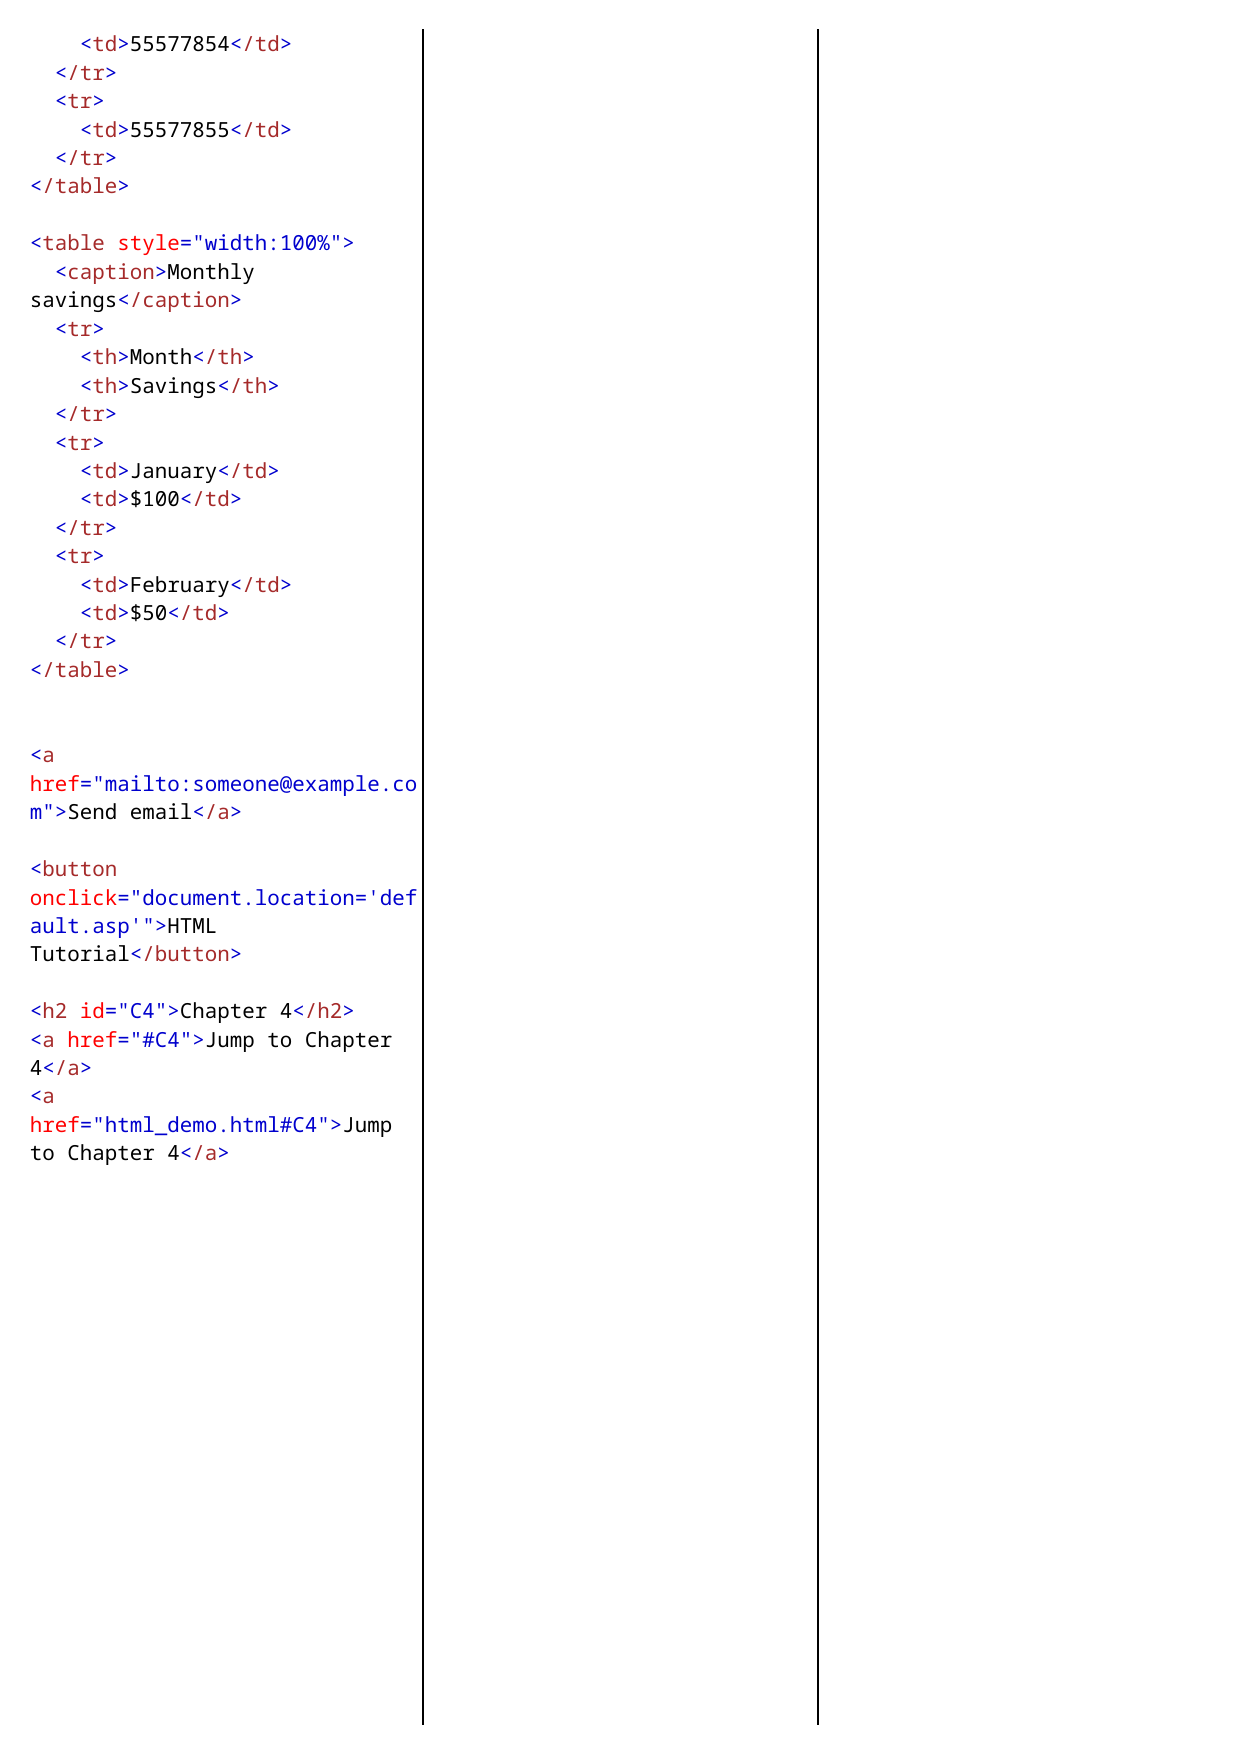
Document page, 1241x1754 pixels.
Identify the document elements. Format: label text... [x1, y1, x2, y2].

text <h2 id="C4">Chapter 4</h2> [29, 996, 420, 1025]
text <table style="width:100%"> <caption>Monthly savings</caption> <tr> <th>Month</th> <th>Savings</th> </tr> <tr> <td>January</td> <td>$100</td> </tr> <tr> <td>February</td> <td>$50</td> </tr> </table> [29, 228, 420, 683]
text <td>55577854</td> </tr> <tr> <td>55577855</td> </tr> </table> [29, 29, 420, 200]
text <a href="mailto:someone@example.com">Send email</a> [29, 740, 420, 826]
text <a href="#C4">Jump to Chapter 4</a> [29, 1025, 420, 1082]
text <button onclick="document.location='default.asp'">HTML Tutorial</button> [29, 854, 420, 968]
text <a href="html_demo.html#C4">Jump to Chapter 4</a> [29, 1082, 420, 1167]
